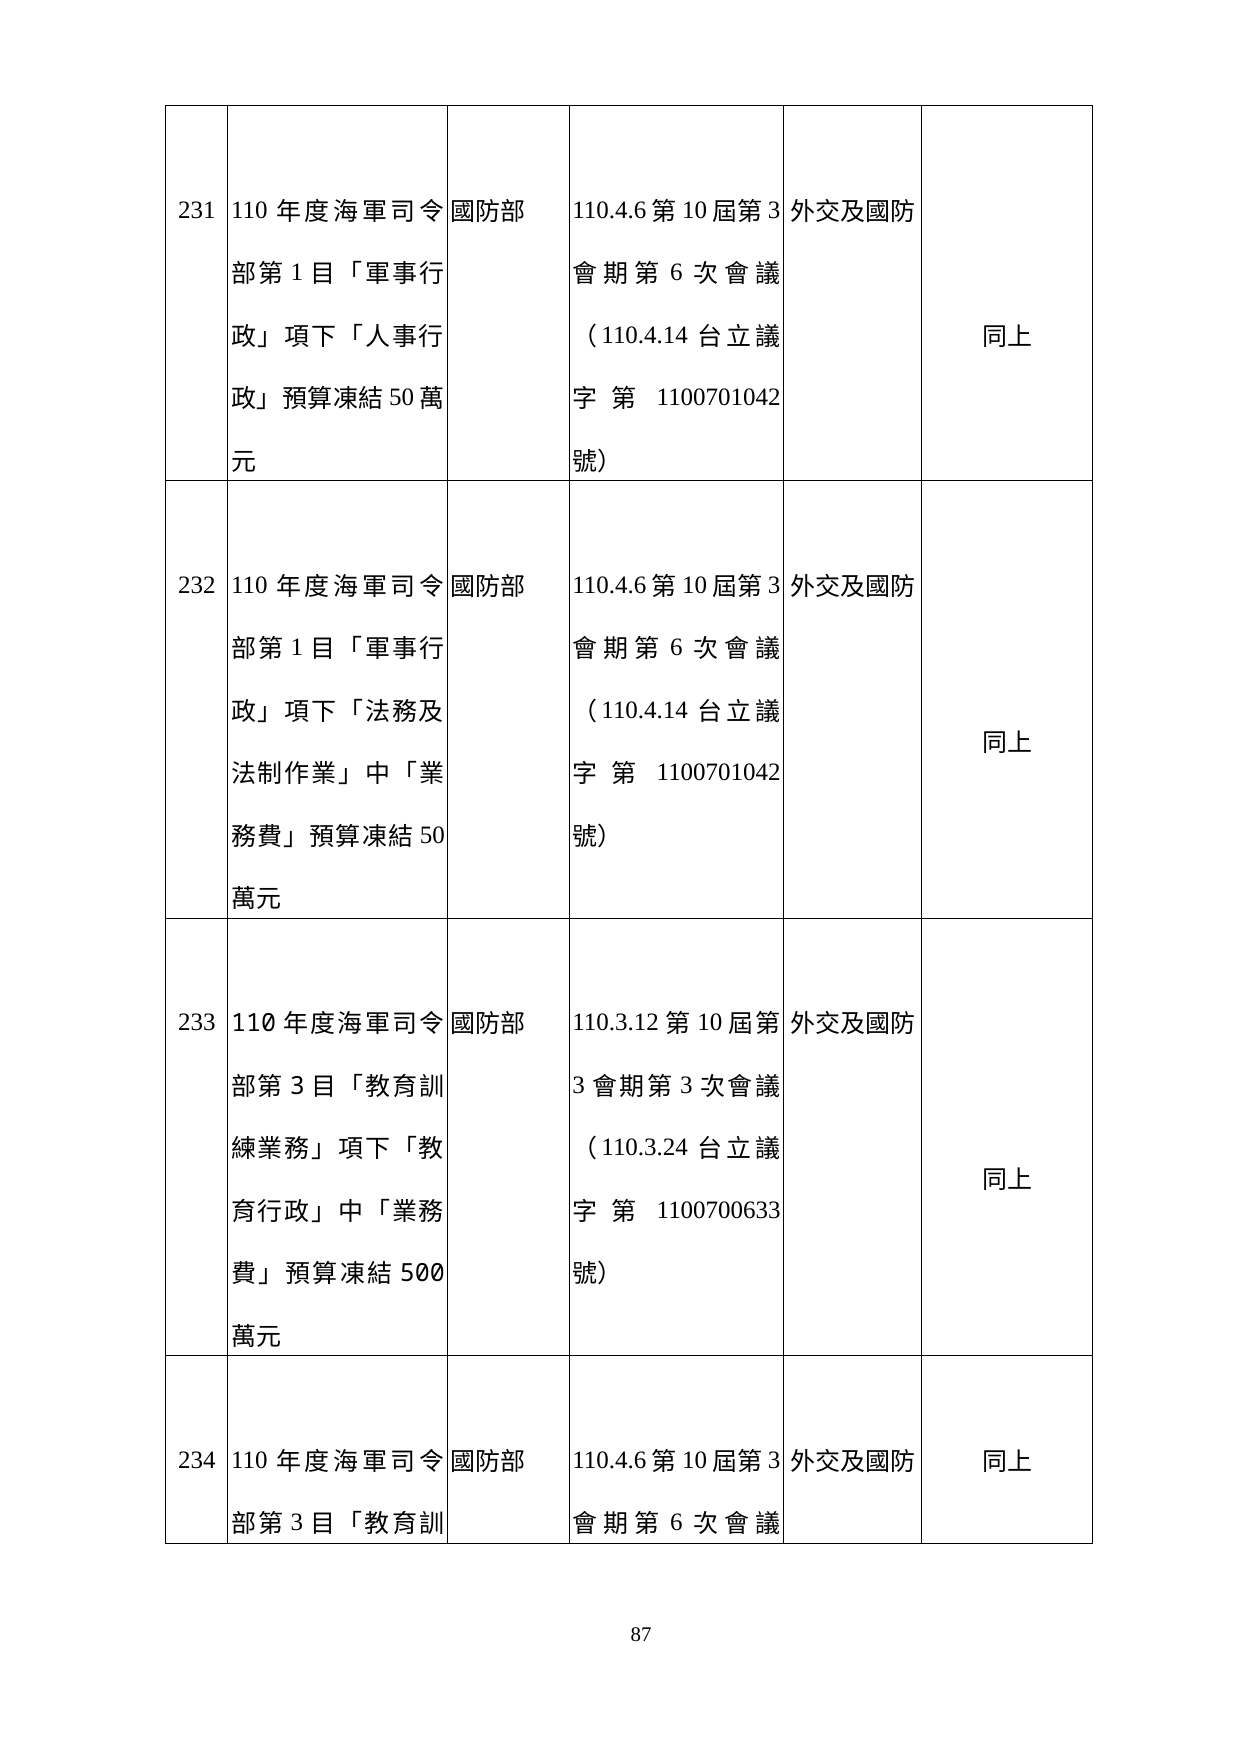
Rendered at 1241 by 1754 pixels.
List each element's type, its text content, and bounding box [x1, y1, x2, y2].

table_cell 110.4.6第10屆第3會期第6次會議（110.4.14台立議字第1100701042號） [570, 481, 783, 918]
table_cell 國防部 [448, 481, 569, 918]
table_cell 外交及國防 [784, 106, 921, 480]
table_cell 110年度海軍司令部第3目「教育訓練業務」項下「教育行政」中「業務費」預算凍結500萬元 [228, 919, 447, 1355]
table_cell 110年度海軍司令部第1目「軍事行政」項下「法務及法制作業」中「業務費」預算凍結50萬元 [228, 481, 447, 918]
table_cell 外交及國防 [784, 481, 921, 918]
table_cell 國防部 [448, 106, 569, 480]
table_cell 同上 [922, 106, 1092, 480]
table_cell 110年度海軍司令部第1目「軍事行政」項下「人事行政」預算凍結50萬元 [228, 106, 447, 480]
table_cell [166, 481, 227, 918]
table_cell 同上 [922, 919, 1092, 1355]
table_cell [166, 919, 227, 1355]
table_cell 同上 [922, 1356, 1092, 1543]
table_cell 110.3.12第10屆第3會期第3次會議（110.3.24台立議字第1100700633號） [570, 919, 783, 1355]
table_cell 110.4.6第10屆第3會期第6次會議（110.4.14台立議字第1100701042號） [570, 106, 783, 480]
table_cell 國防部 [448, 919, 569, 1355]
table_cell 國防部 [448, 1356, 569, 1543]
table_cell 外交及國防 [784, 919, 921, 1355]
table_cell 同上 [922, 481, 1092, 918]
table_cell 外交及國防 [784, 1356, 921, 1543]
table_cell 110年度海軍司令部第3目「教育訓 [228, 1356, 447, 1543]
table_cell [166, 1356, 227, 1543]
table_cell 110.4.6第10屆第3會期第6次會議 [570, 1356, 783, 1543]
table_cell [166, 106, 227, 480]
